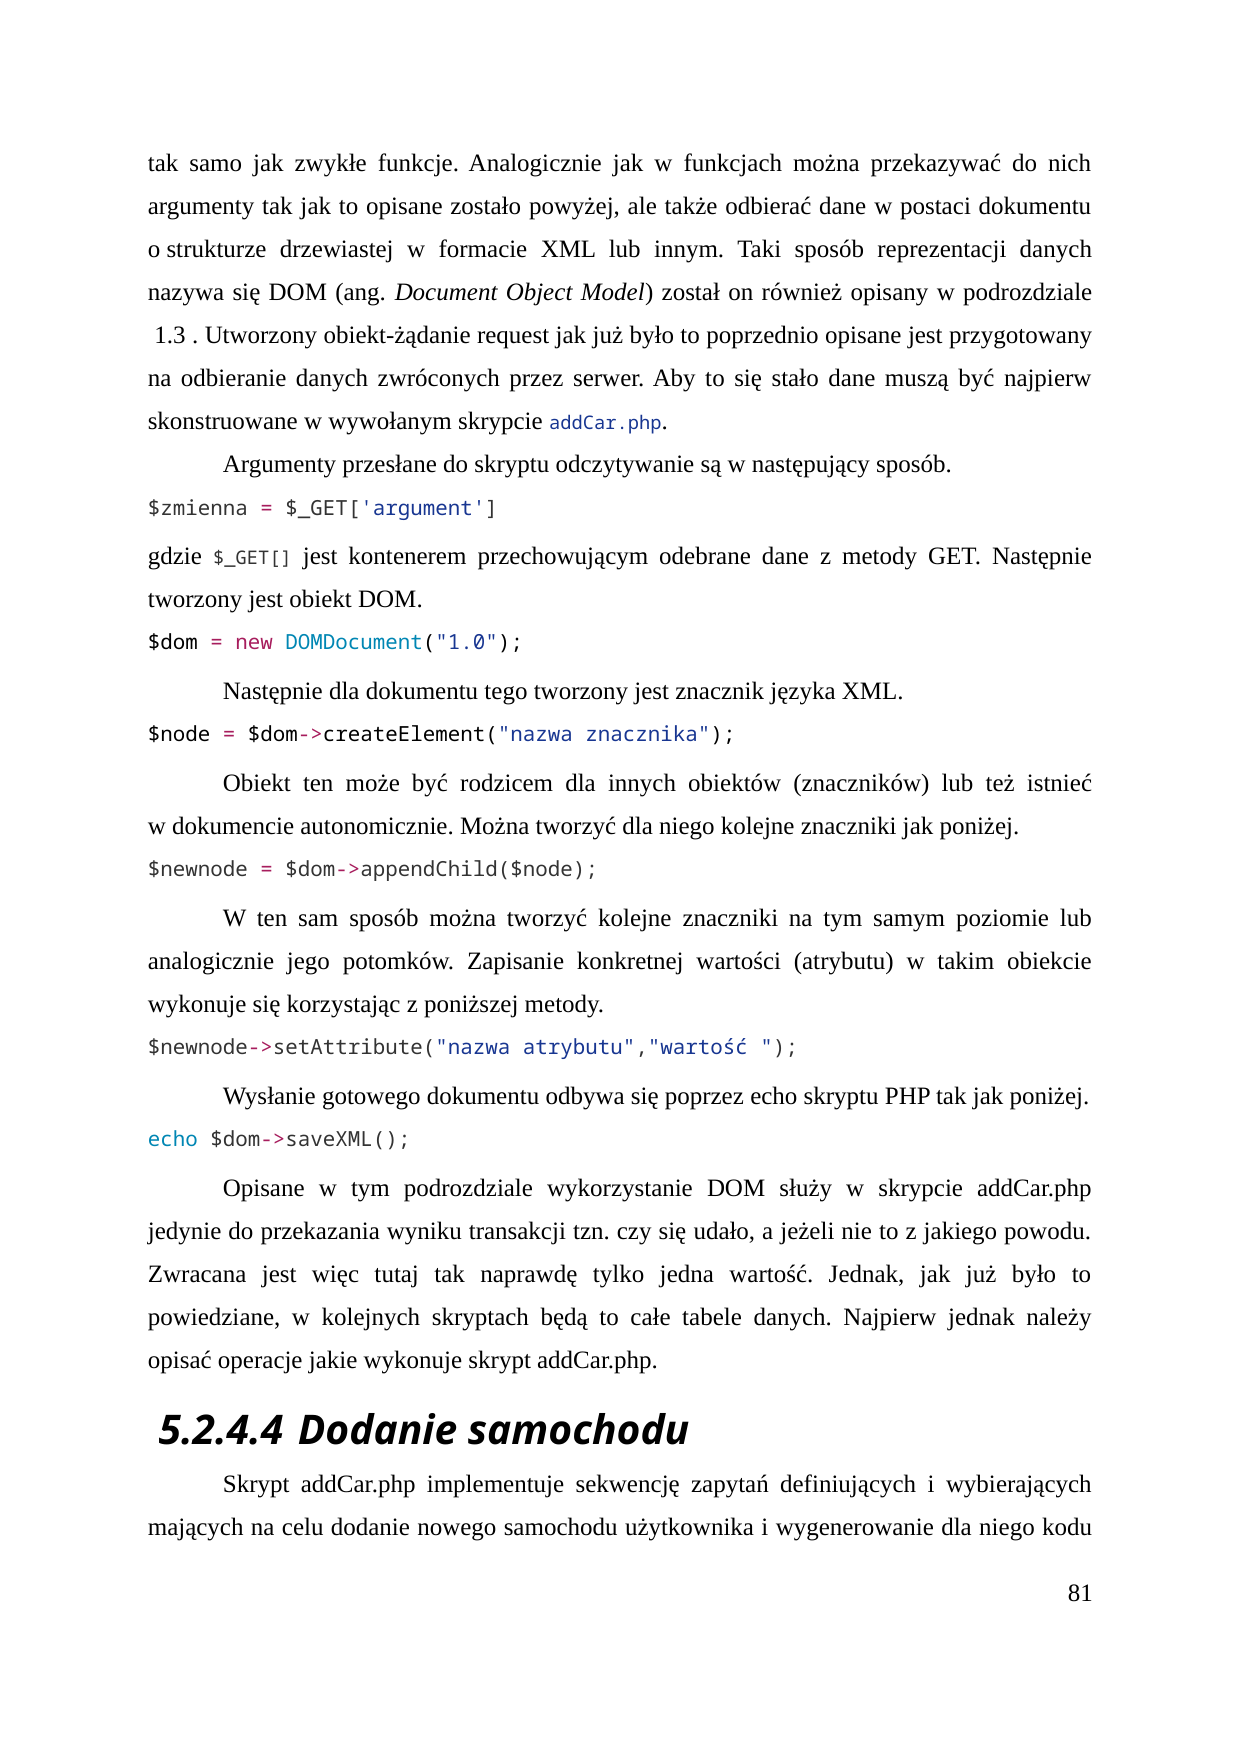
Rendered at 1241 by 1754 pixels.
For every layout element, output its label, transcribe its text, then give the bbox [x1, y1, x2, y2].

text $node = $dom->createElement("nazwa znacznika"); [148, 719, 1093, 748]
text Argumenty przesłane do skryptu odczytywanie są w następujący sposób. [148, 449, 1093, 478]
text $newnode = $dom->appendChild($node); [148, 854, 1093, 883]
text Opisane w tym podrozdziale wykorzystanie DOM służy w skrypcie addCar.php jedynie do przekazania wyniku transakcji tzn. czy się udało, a jeżeli nie to z jakiego powodu. Zwracana jest więc tutaj tak naprawdę tylko jedna wartość. Jednak, jak już było to powiedziane, w kolejnych skryptach będą to całe tabele danych. Najpierw jednak należy opisać operacje jakie wykonuje skrypt addCar.php. [148, 1173, 1093, 1374]
text echo $dom->saveXML(); [148, 1124, 1093, 1152]
text $dom = new DOMDocument("1.0"); [148, 627, 1093, 656]
text Obiekt ten może być rodzicem dla innych obiektów (znaczników) lub też istnieć w dokumencie autonomicznie. Można tworzyć dla niego kolejne znaczniki jak poniżej. [148, 768, 1093, 840]
text gdzie $_GET[] jest kontenerem przechowującym odebrane dane z metody GET. Następnie tworzony jest obiekt DOM. [148, 541, 1093, 613]
text W ten sam sposób można tworzyć kolejne znaczniki na tym samym poziomie lub analogicznie jego potomków. Zapisanie konkretnej wartości (atrybutu) w takim obiekcie wykonuje się korzystając z poniższej metody. [148, 903, 1093, 1018]
text Wysłanie gotowego dokumentu odbywa się poprzez echo skryptu PHP tak jak poniżej. [148, 1081, 1093, 1109]
text $newnode->setAttribute("nazwa atrybutu","wartość "); [148, 1032, 1093, 1061]
subtitle Dodanie samochodu [148, 1401, 1093, 1456]
text $zmienna = $_GET['argument'] [148, 493, 1093, 521]
text Następnie dla dokumentu tego tworzony jest znacznik języka XML. [148, 676, 1093, 705]
text Skrypt addCar.php implementuje sekwencję zapytań definiujących i wybierających mających na celu dodanie nowego samochodu użytkownika i wygenerowanie dla niego kodu [148, 1469, 1093, 1541]
text tak samo jak zwykłe funkcje. Analogicznie jak w funkcjach można przekazywać do nich argumenty tak jak to opisane zostało powyżej, ale także odbierać dane w postaci dokumentu o strukturze drzewiastej w formacie XML lub innym. Taki sposób reprezentacji danych nazywa się DOM (ang. Document Object Model) został on również opisany w podrozdziale 1.3. Utworzony obiekt-żądanie request jak już było to poprzednio opisane jest przygotowany na odbieranie danych zwróconych przez serwer. Aby to się stało dane muszą być najpierw skonstruowane w wywołanym skrypcie addCar.php. [148, 148, 1093, 435]
